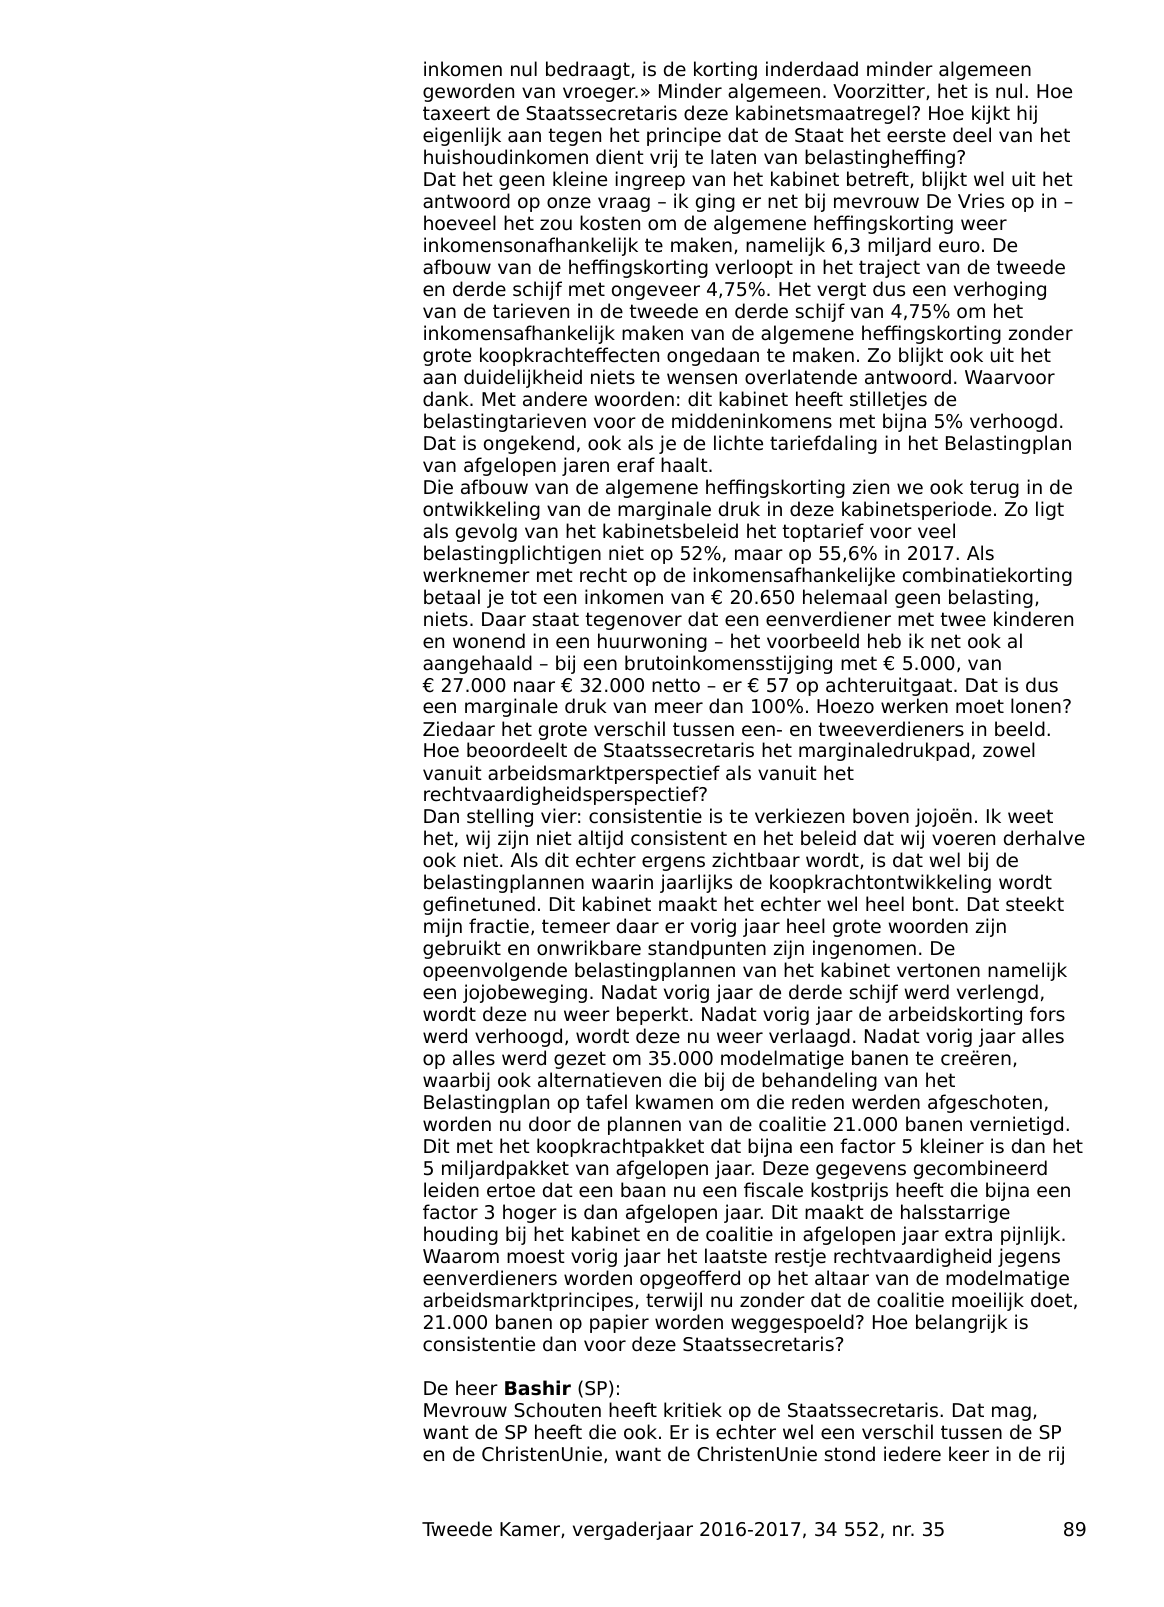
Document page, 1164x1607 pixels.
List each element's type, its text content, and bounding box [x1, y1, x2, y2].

text Dat het geen kleine ingreep van het kabinet betreft, blijkt wel uit het antwoord op onze vraag – ik ging er net bij mevrouw De Vries op in – hoeveel het zou kosten om de algemene heffingskorting weer inkomensonafhankelijk te maken, namelijk 6,3 miljard euro. De afbouw van de heffingskorting verloopt in het traject van de tweede en derde schijf met ongeveer 4,75%. Het vergt dus een verhoging van de tarieven in de tweede en derde schijf van 4,75% om het inkomensafhankelijk maken van de algemene heffingskorting zonder grote koopkrachteffecten ongedaan te maken. Zo blijkt ook uit het aan duidelijkheid niets te wensen overlatende antwoord. Waarvoor dank. Met andere woorden: dit kabinet heeft stilletjes de belastingtarieven voor de middeninkomens met bijna 5% verhoogd. Dat is ongekend, ook als je de lichte tariefdaling in het Belastingplan van afgelopen jaren eraf haalt. [422, 169, 1087, 477]
text De heer Bashir (SP): [422, 1378, 1087, 1400]
text Dan stelling vier: consistentie is te verkiezen boven jojoën. Ik weet het, wij zijn niet altijd consistent en het beleid dat wij voeren derhalve ook niet. Als dit echter ergens zichtbaar wordt, is dat wel bij de belastingplannen waarin jaarlijks de koopkrachtontwikkeling wordt gefinetuned. Dit kabinet maakt het echter wel heel bont. Dat steekt mijn fractie, temeer daar er vorig jaar heel grote woorden zijn gebruikt en onwrikbare standpunten zijn ingenomen. De opeenvolgende belastingplannen van het kabinet vertonen namelijk een jojobeweging. Nadat vorig jaar de derde schijf werd verlengd, wordt deze nu weer beperkt. Nadat vorig jaar de arbeidskorting fors werd verhoogd, wordt deze nu weer verlaagd. Nadat vorig jaar alles op alles werd gezet om 35.000 modelmatige banen te creëren, waarbij ook alternatieven die bij de behandeling van het Belastingplan op tafel kwamen om die reden werden afgeschoten, worden nu door de plannen van de coalitie 21.000 banen vernietigd. Dit met het koopkrachtpakket dat bijna een factor 5 kleiner is dan het 5 miljardpakket van afgelopen jaar. Deze gegevens gecombineerd leiden ertoe dat een baan nu een fiscale kostprijs heeft die bijna een factor 3 hoger is dan afgelopen jaar. Dit maakt de halsstarrige houding bij het kabinet en de coalitie in afgelopen jaar extra pijnlijk. Waarom moest vorig jaar het laatste restje rechtvaardigheid jegens eenverdieners worden opgeofferd op het altaar van de modelmatige arbeidsmarktprincipes, terwijl nu zonder dat de coalitie moeilijk doet, 21.000 banen op papier worden weggespoeld? Hoe belangrijk is consistentie dan voor deze Staatssecretaris? [422, 806, 1087, 1356]
text inkomen nul bedraagt, is de korting inderdaad minder algemeen geworden van vroeger.» Minder algemeen. Voorzitter, het is nul. Hoe taxeert de Staatssecretaris deze kabinetsmaatregel? Hoe kijkt hij eigenlijk aan tegen het principe dat de Staat het eerste deel van het huishoudinkomen dient vrij te laten van belastingheffing? [422, 59, 1087, 169]
text Die afbouw van de algemene heffingskorting zien we ook terug in de ontwikkeling van de marginale druk in deze kabinetsperiode. Zo ligt als gevolg van het kabinetsbeleid het toptarief voor veel belastingplichtigen niet op 52%, maar op 55,6% in 2017. Als werknemer met recht op de inkomensafhankelijke combinatiekorting betaal je tot een inkomen van € 20.650 helemaal geen belasting, niets. Daar staat tegenover dat een eenverdiener met twee kinderen en wonend in een huurwoning – het voorbeeld heb ik net ook al aangehaald – bij een brutoinkomensstijging met € 5.000, van € 27.000 naar € 32.000 netto – er € 57 op achteruitgaat. Dat is dus een marginale druk van meer dan 100%. Hoezo werken moet lonen? Ziedaar het grote verschil tussen een- en tweeverdieners in beeld. Hoe beoordeelt de Staatssecretaris het marginaledrukpad, zowel vanuit arbeidsmarktperspectief als vanuit het rechtvaardigheidsperspectief? [422, 477, 1087, 806]
text Mevrouw Schouten heeft kritiek op de Staatssecretaris. Dat mag, want de SP heeft die ook. Er is echter wel een verschil tussen de SP en de ChristenUnie, want de ChristenUnie stond iedere keer in de rij [422, 1400, 1087, 1466]
